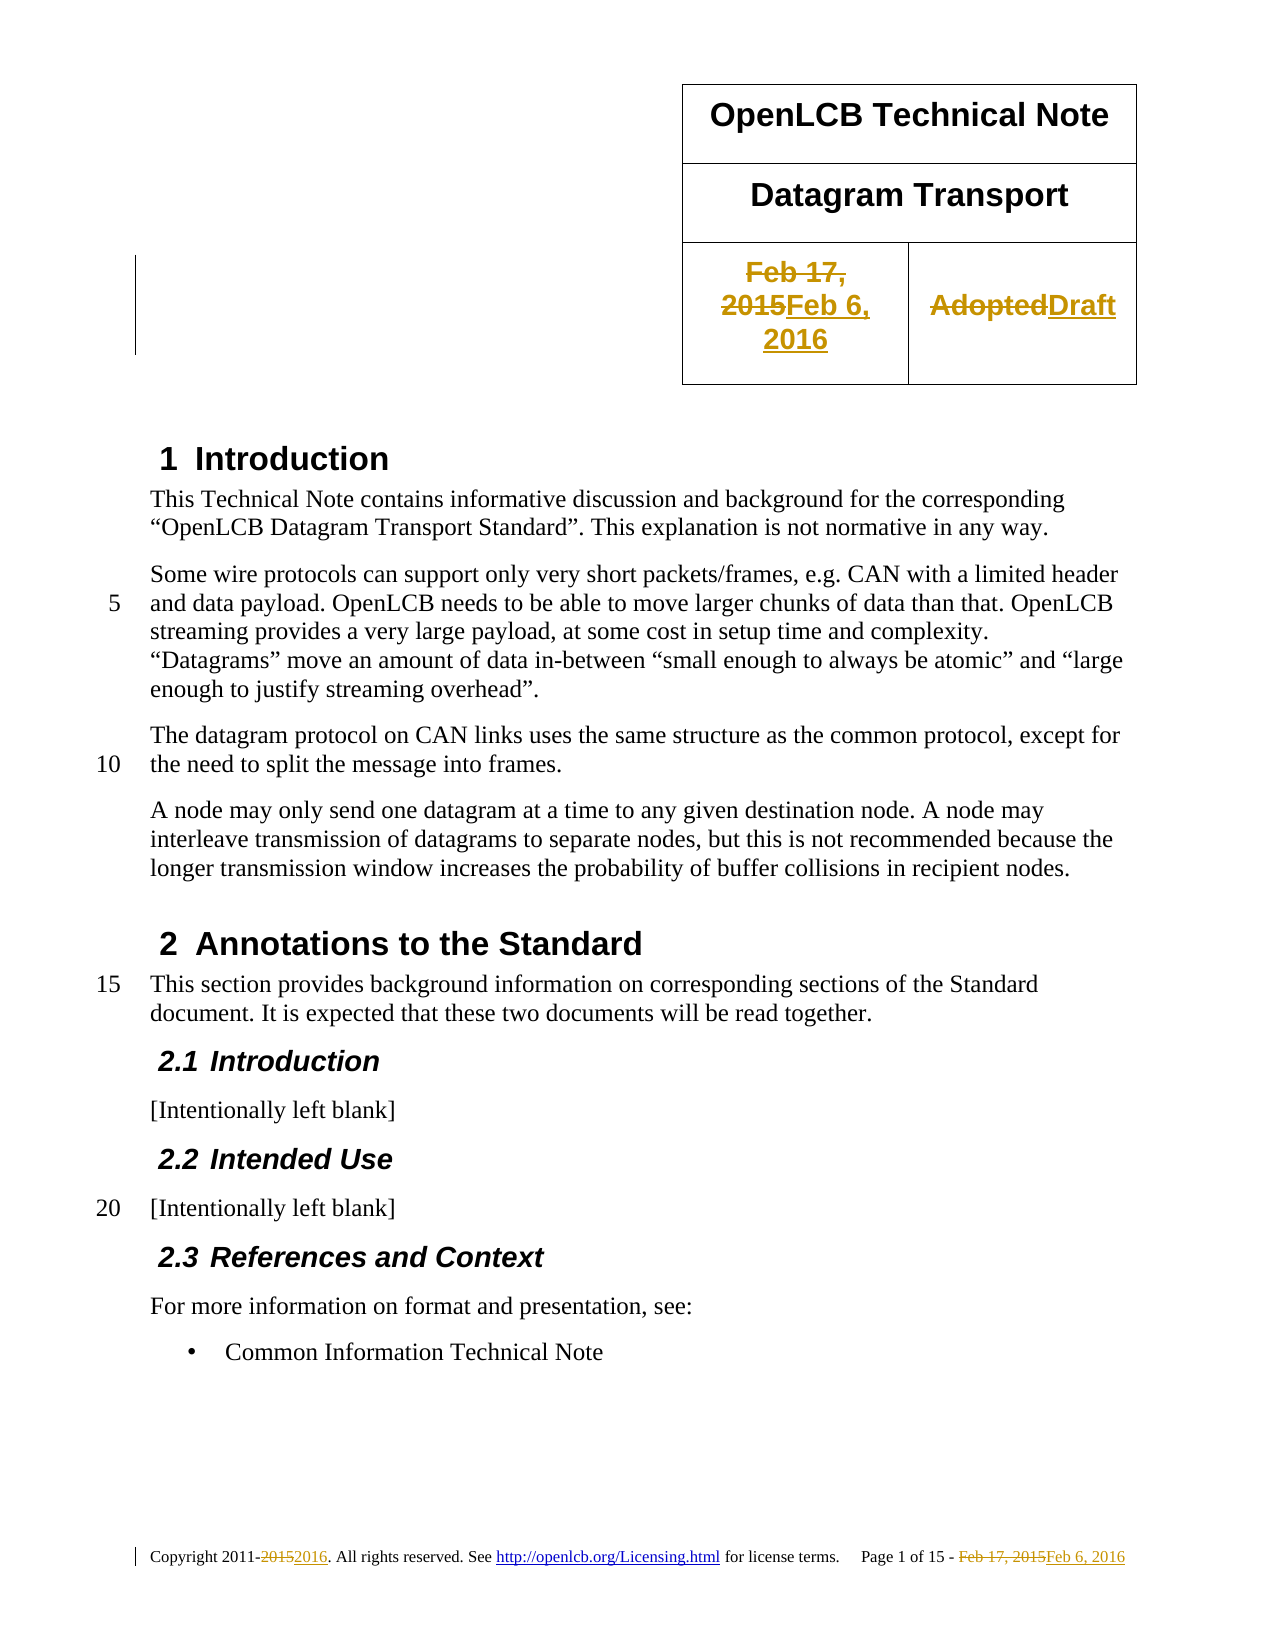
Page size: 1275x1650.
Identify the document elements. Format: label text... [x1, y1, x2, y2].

subtitle Intended Use [150, 1142, 1125, 1176]
subtitle Annotations to the Standard [150, 924, 1125, 963]
subtitle Introduction [150, 1044, 1125, 1078]
text This Technical Note contains informative discussion and background for the corresponding “OpenLCB Datagram Transport Standard”. This explanation is not normative in any way. [150, 484, 1125, 541]
text [Intentionally left blank] [150, 1096, 1125, 1124]
list Common Information Technical Note [187, 1337, 1125, 1366]
text For more information on format and presentation, see: [150, 1291, 1125, 1320]
text A node may only send one datagram at a time to any given destination node. A node may interleave transmission of datagrams to separate nodes, but this is not recommended because the longer transmission window increases the probability of buffer collisions in recipient nodes. [150, 796, 1125, 882]
text This section provides background information on corresponding sections of the Standard document. It is expected that these two documents will be read together. [150, 969, 1125, 1027]
subtitle References and Context [150, 1240, 1125, 1273]
subtitle Introduction [150, 439, 1125, 477]
text The datagram protocol on CAN links uses the same structure as the common protocol, except for the need to split the message into frames. [150, 720, 1125, 778]
text Some wire protocols can support only very short packets/frames, e.g. CAN with a limited header and data payload. OpenLCB needs to be able to move larger chunks of data than that. OpenLCB streaming provides a very large payload, at some cost in setup time and complexity. “Datagrams” move an amount of data in-between “small enough to always be atomic” and “large enough to justify streaming overhead”. [150, 559, 1125, 703]
text [Intentionally left blank] [150, 1193, 1125, 1222]
